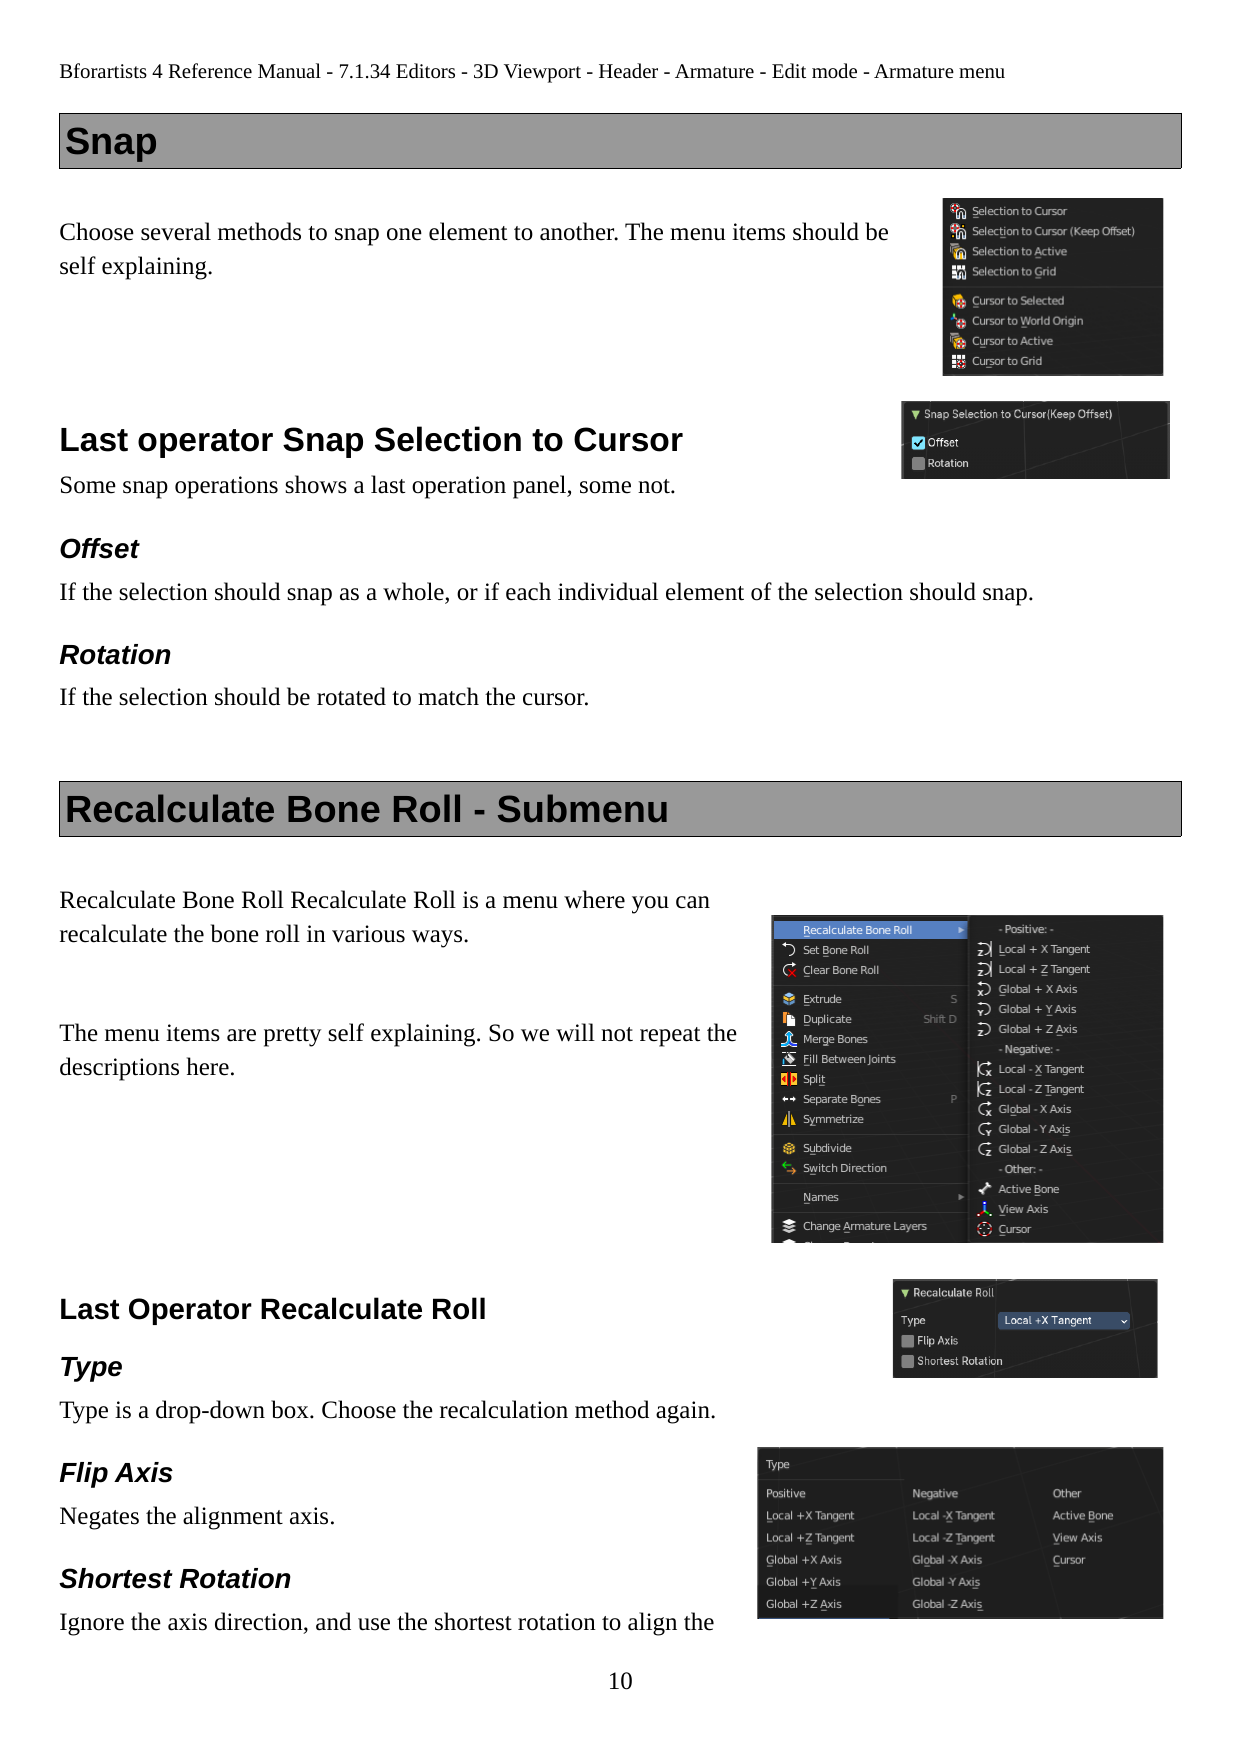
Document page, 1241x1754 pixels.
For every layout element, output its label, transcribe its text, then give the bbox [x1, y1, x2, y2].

subtitle [1164, 1562, 1181, 1594]
text The menu items are pretty self explaining. So we will not repeat the descriptions here. [59, 1018, 771, 1081]
subtitle Offset [59, 532, 1181, 564]
text Some snap operations shows a last operation panel, some not. [59, 471, 1181, 499]
subtitle [1164, 1456, 1181, 1488]
subtitle Last operator Snap Selection to Cursor [59, 419, 901, 458]
picture [771, 915, 1164, 1243]
picture [901, 401, 1170, 479]
picture [757, 1447, 1164, 1619]
subtitle Type [59, 1350, 1181, 1382]
text Recalculate Bone Roll Recalculate Roll is a menu where you can recalculate the bone roll in various ways. [59, 885, 1181, 948]
picture [942, 198, 1164, 376]
text Choose several methods to snap one element to another. The menu items should be self explaining. [59, 217, 942, 280]
subtitle [1158, 1292, 1181, 1325]
text Ignore the axis direction, and use the shortest rotation to align the [59, 1607, 1181, 1635]
subtitle Shortest Rotation [59, 1562, 757, 1594]
subtitle Rotation [59, 638, 1181, 670]
text If the selection should snap as a whole, or if each individual element of the selection should snap. [59, 577, 1181, 605]
picture [892, 1279, 1158, 1378]
table_header Snap [60, 114, 1181, 168]
table_header Recalculate Bone Roll - Submenu [60, 782, 1181, 836]
text If the selection should be rotated to match the cursor. [59, 682, 1181, 711]
text Type is a drop-down box. Choose the recalculation method again. [59, 1395, 1181, 1423]
text Negates the alignment axis. [59, 1501, 757, 1529]
subtitle Last Operator Recalculate Roll [59, 1292, 892, 1325]
subtitle Flip Axis [59, 1456, 757, 1488]
